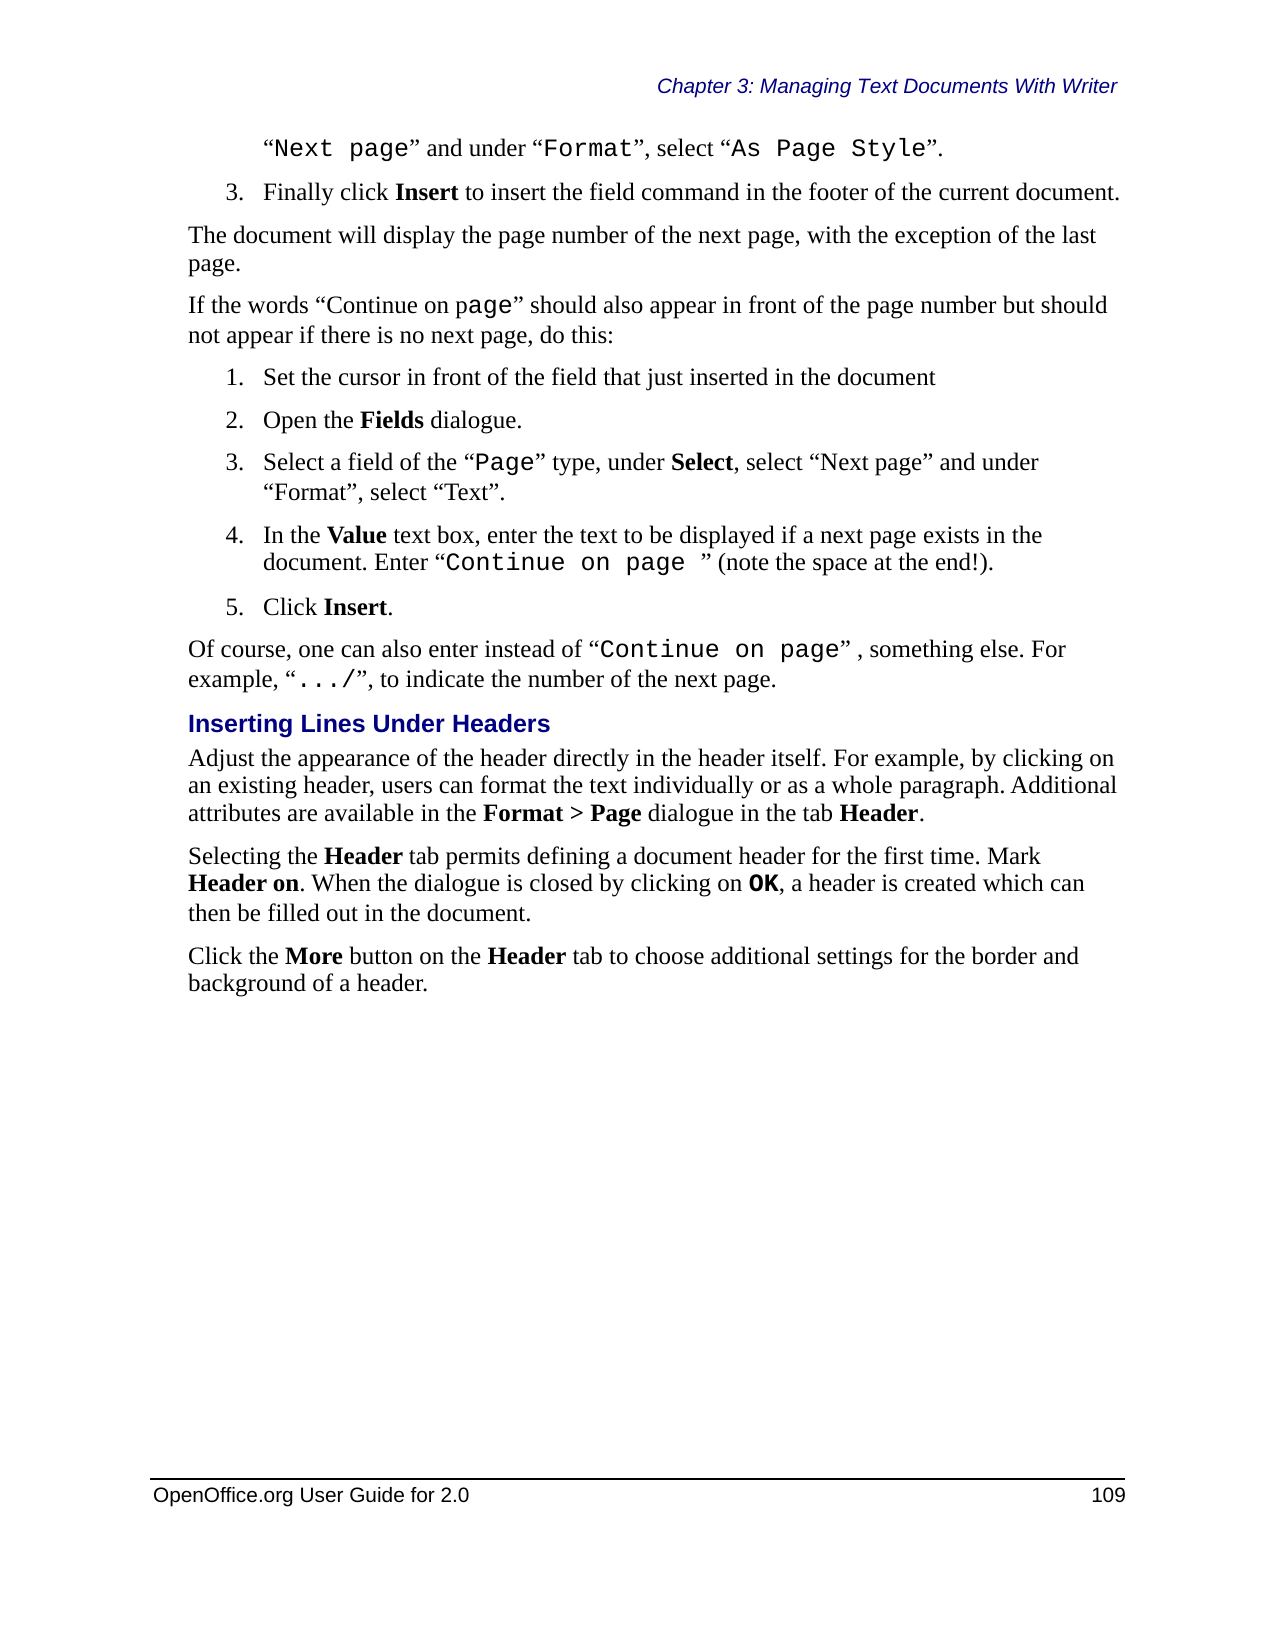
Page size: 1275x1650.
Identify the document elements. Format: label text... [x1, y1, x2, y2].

list Click Insert. [225, 593, 1125, 621]
text Of course, one can also enter instead of “Continue on page” , something else. For example, “.../”, to indicate the number of the next page. [188, 636, 1125, 695]
subtitle Inserting Lines Under Headers [188, 710, 1125, 738]
list Finally click Insert to insert the field command in the footer of the current document. [225, 178, 1125, 206]
text Selecting the Header tab permits defining a document header for the first time. Mark Header on. When the dialogue is closed by clicking on OK, a header is created which can then be filled out in the document. [188, 842, 1125, 927]
text The document will display the page number of the next page, with the exception of the last page. [188, 221, 1125, 276]
text Click the More button on the Header tab to choose additional settings for the border and background of a header. [188, 942, 1125, 997]
list Set the cursor in front of the field that just inserted in the document [225, 363, 1125, 391]
list In the Value text box, enter the text to be displayed if a next page exists in the document. Enter “Continue on page ” (note the space at the end!). [225, 521, 1125, 578]
text If the words “Continue on page” should also appear in front of the page number but should not appear if there is no next page, do this: [188, 291, 1125, 349]
list Open the Fields dialogue. [225, 406, 1125, 434]
text Adjust the appearance of the header directly in the header itself. For example, by clicking on an existing header, users can format the text individually or as a whole paragraph. Additional attributes are available in the Format > Page dialogue in the tab Header. [188, 744, 1125, 827]
list “Next page” and under “Format”, select “As Page Style”. [225, 134, 1125, 164]
list Select a field of the “Page” type, under Select, select “Next page” and under “Format”, select “Text”. [225, 448, 1125, 506]
